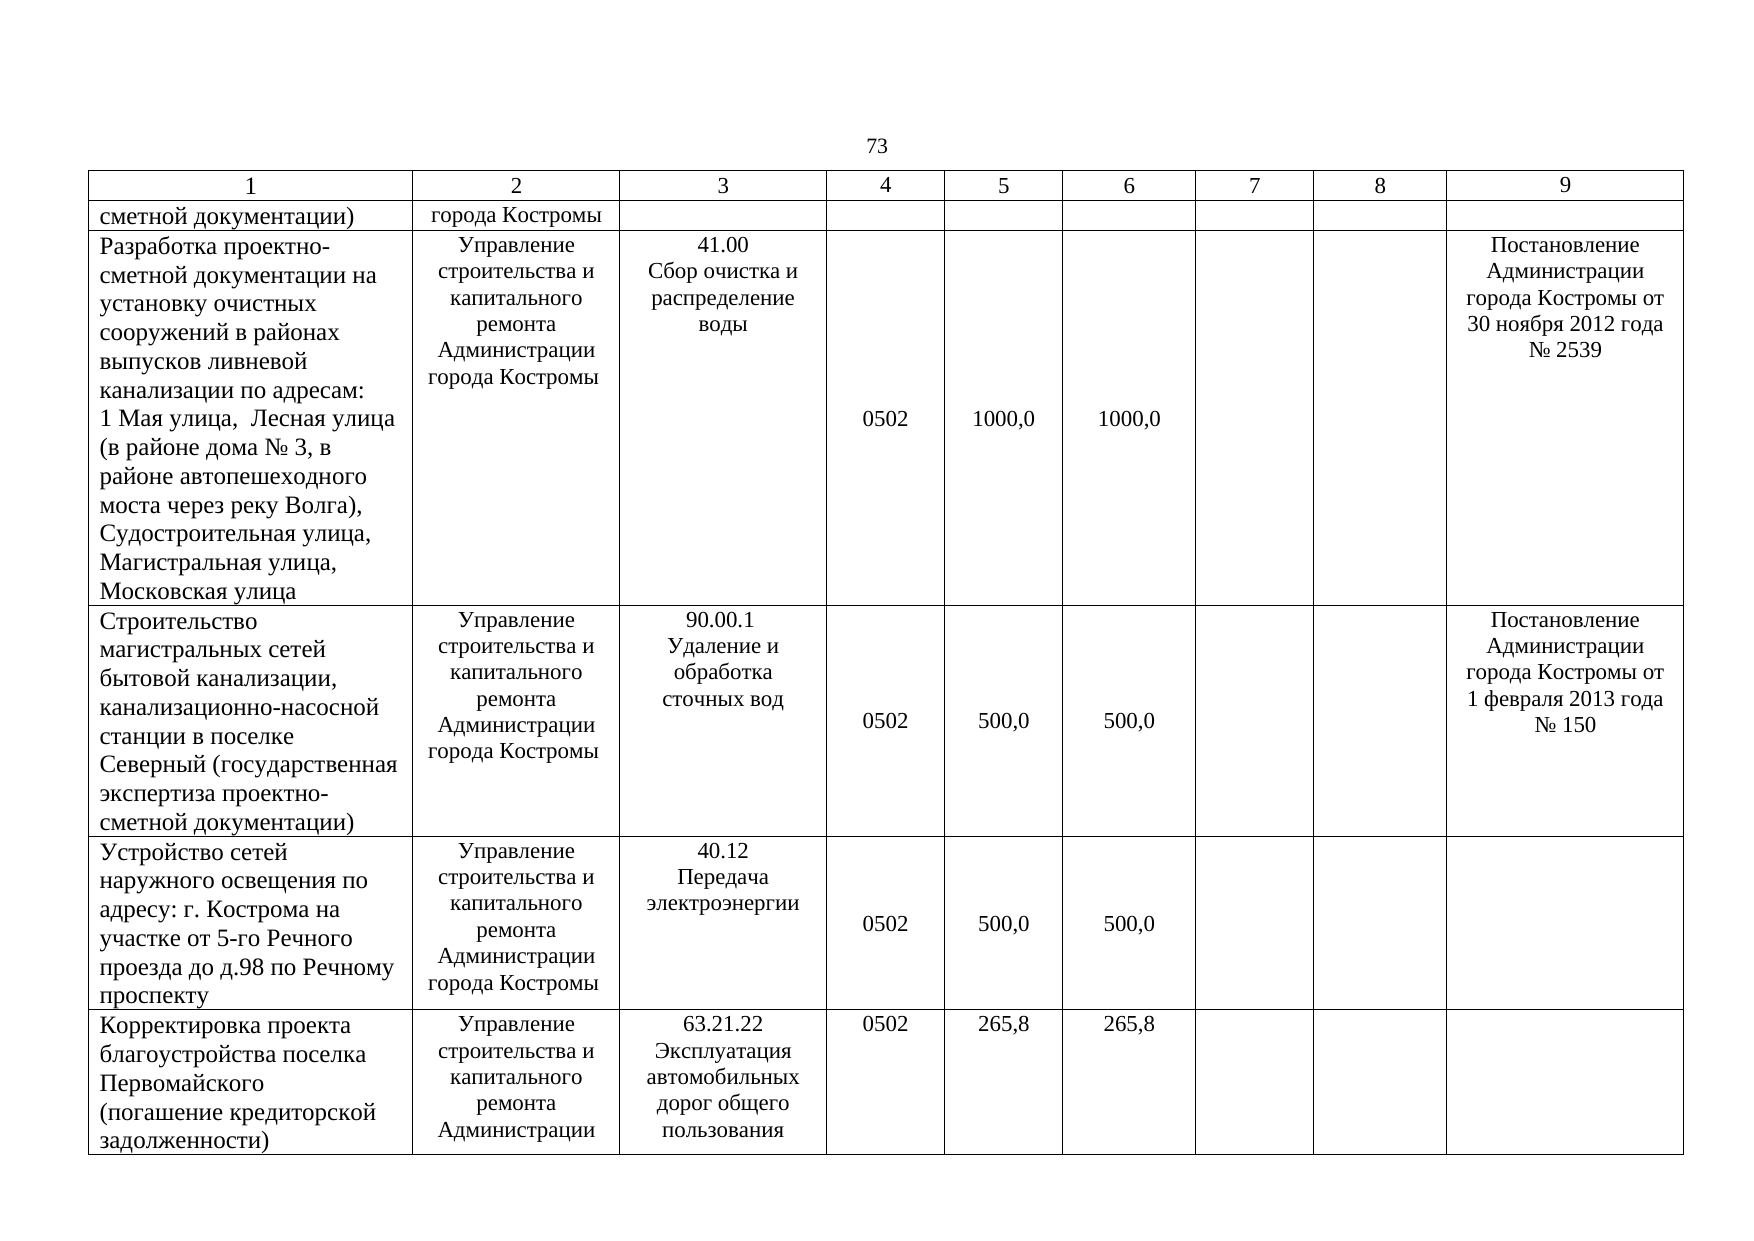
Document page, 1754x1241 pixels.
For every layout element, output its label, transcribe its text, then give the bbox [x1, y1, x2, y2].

table_cell [1063, 201, 1195, 230]
table_header 9 [1447, 171, 1683, 200]
table_header 3 [620, 171, 826, 200]
table_cell [1684, 200, 1728, 230]
table_cell 1000,0 [945, 231, 1062, 605]
table_cell [945, 201, 1062, 230]
table_cell [1196, 837, 1313, 1009]
table_cell [1447, 1010, 1683, 1154]
table_cell Управление строительства и капитального ремонта Администрации города Костромы [413, 231, 619, 605]
table_cell сметной документации) [89, 201, 412, 230]
table_header 8 [1314, 171, 1446, 200]
table_cell [1196, 606, 1313, 836]
table_cell 41.00 Сбор очистка и распределение воды [620, 231, 826, 605]
table_cell Управление строительства и капитального ремонта Администрации [413, 1010, 619, 1154]
table_cell Разработка проектно-сметной документации на установку очистных сооружений в районах выпусков ливневой канализации по адресам: 1 Мая улица, Лесная улица (в районе дома № 3, в районе автопешеходного моста через реку Волга), Судостроительная улица, Магистральная улица, Московская улица [89, 231, 412, 605]
table_cell [1684, 230, 1728, 605]
table_cell 265,8 [1063, 1010, 1195, 1154]
table_cell 90.00.1 Удаление и обработка сточных вод [620, 606, 826, 836]
table_cell [1314, 201, 1446, 230]
table_cell Постановление Администрации города Костромы от 1 февраля 2013 года № 150 [1447, 606, 1683, 836]
table_cell 0502 [827, 231, 944, 605]
table_header 5 [945, 171, 1062, 200]
table_cell Корректировка проекта благоустройства поселка Первомайского (погашение кредиторской задолженности) [89, 1010, 412, 1154]
table_cell 265,8 [945, 1010, 1062, 1154]
table_cell [1314, 606, 1446, 836]
table_cell 1000,0 [1063, 231, 1195, 605]
table_header 7 [1196, 171, 1313, 200]
table_cell [1684, 1009, 1728, 1154]
table_cell [1314, 837, 1446, 1009]
table_cell [1684, 605, 1728, 836]
table_cell 0502 [827, 1010, 944, 1154]
table_cell [827, 201, 944, 230]
table_header [1684, 170, 1728, 200]
table_header 1 [89, 171, 412, 200]
table_cell 500,0 [945, 837, 1062, 1009]
table_cell [1314, 1010, 1446, 1154]
table_header 4 [827, 171, 944, 200]
table_cell Строительство магистральных сетей бытовой канализации, канализационно-насосной станции в поселке Северный (государственная экспертиза проектно-сметной документации) [89, 606, 412, 836]
table_cell 500,0 [1063, 606, 1195, 836]
table_cell [1447, 201, 1683, 230]
table_cell [1684, 836, 1728, 1009]
table_header 6 [1063, 171, 1195, 200]
table_cell 500,0 [945, 606, 1062, 836]
table_cell [1196, 201, 1313, 230]
table_cell [1196, 231, 1313, 605]
table_cell 63.21.22 Эксплуатация автомобильных дорог общего пользования [620, 1010, 826, 1154]
table_cell Постановление Администрации города Костромы от 30 ноября 2012 года № 2539 [1447, 231, 1683, 605]
table_cell Управление строительства и капитального ремонта Администрации города Костромы [413, 606, 619, 836]
table_cell 0502 [827, 606, 944, 836]
table_cell [1314, 231, 1446, 605]
table_cell [620, 201, 826, 230]
table_cell города Костромы [413, 201, 619, 230]
table_cell 500,0 [1063, 837, 1195, 1009]
table_cell 40.12 Передача электроэнергии [620, 837, 826, 1009]
table_cell Управление строительства и капитального ремонта Администрации города Костромы [413, 837, 619, 1009]
table_cell [1196, 1010, 1313, 1154]
table_cell 0502 [827, 837, 944, 1009]
table_cell Устройство сетей наружного освещения по адресу: г. Кострома на участке от 5-го Речного проезда до д.98 по Речному проспекту [89, 837, 412, 1009]
table_header 2 [413, 171, 619, 200]
table_cell [1447, 837, 1683, 1009]
